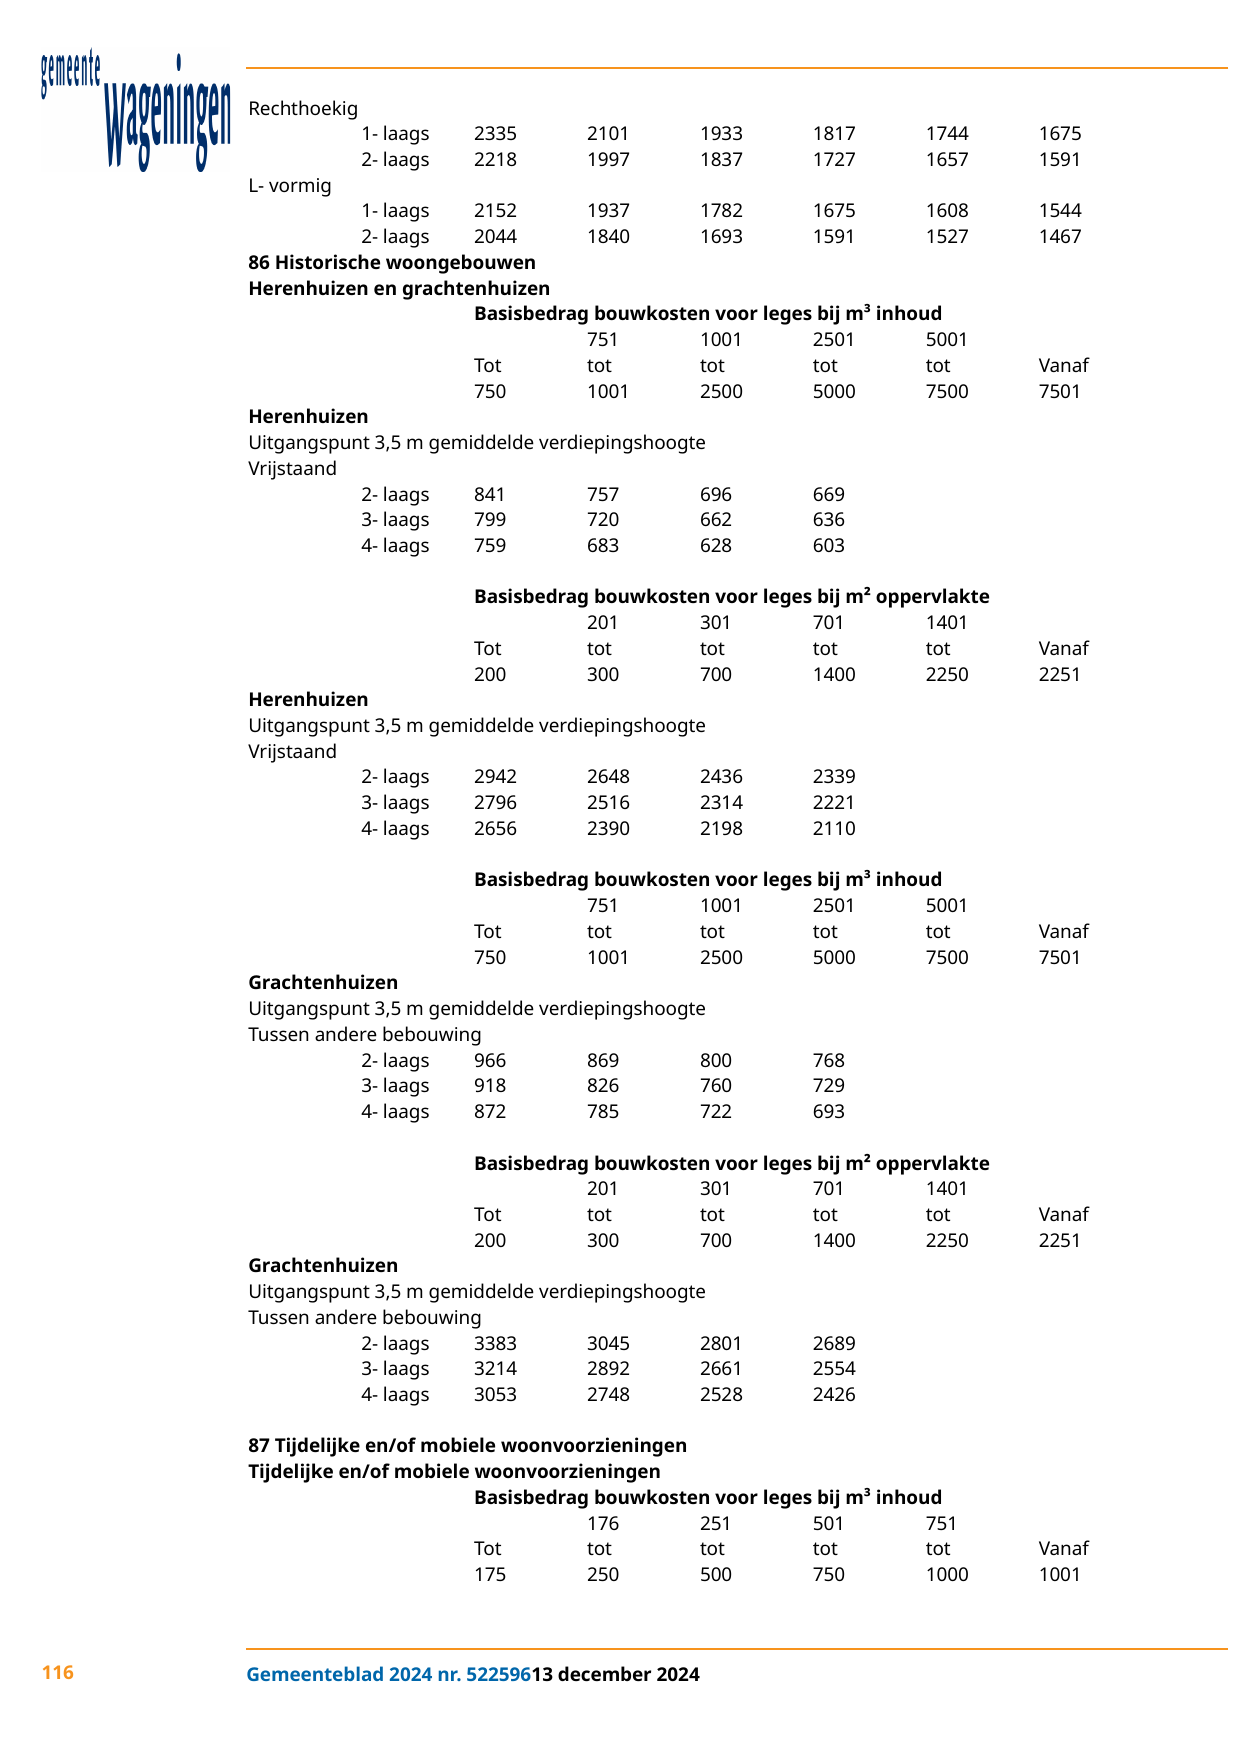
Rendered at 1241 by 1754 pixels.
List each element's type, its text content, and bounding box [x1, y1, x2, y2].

table_cell 1- laags [361, 198, 474, 223]
table_cell [926, 738, 1038, 764]
table_cell [926, 1047, 1038, 1072]
table_cell [474, 95, 587, 121]
table_cell [1039, 532, 1152, 558]
table_cell [813, 275, 926, 301]
table_cell 1- laags [361, 121, 474, 146]
table_cell 669 [813, 481, 926, 506]
table_cell [1039, 893, 1152, 918]
table_cell 301 [700, 609, 813, 635]
table_cell [248, 815, 361, 841]
table_cell Uitgangspunt 3,5 m gemiddelde verdiepingshoogte [248, 1278, 813, 1304]
table_cell 693 [813, 1098, 926, 1124]
table_cell 3383 [474, 1330, 587, 1356]
table_cell [474, 455, 587, 481]
table_cell [1039, 1484, 1152, 1510]
table_cell [926, 764, 1038, 789]
table_cell Tot [474, 1201, 587, 1227]
table_cell 2110 [813, 815, 926, 841]
table_cell 2942 [474, 764, 587, 789]
table_cell 1001 [1039, 1561, 1152, 1587]
table_cell [926, 1253, 1038, 1278]
table_cell [926, 1330, 1038, 1356]
table_cell [361, 1561, 474, 1587]
table_cell [248, 584, 361, 609]
table_cell [926, 1278, 1038, 1304]
table_cell [1039, 738, 1152, 764]
table_cell [1039, 1459, 1152, 1484]
table_cell 3053 [474, 1381, 587, 1407]
picture [41, 47, 231, 172]
table_cell 5000 [813, 944, 926, 969]
table_cell [926, 790, 1038, 815]
table_cell [1039, 609, 1152, 635]
table_cell [1039, 95, 1152, 121]
table_cell 1837 [700, 146, 813, 172]
table_cell 2044 [474, 224, 587, 249]
table_cell [926, 1098, 1038, 1124]
table_cell Vrijstaand [248, 455, 474, 481]
table_cell [361, 558, 474, 584]
table_cell 869 [587, 1047, 700, 1072]
table_cell 636 [813, 506, 926, 532]
table_cell 785 [587, 1098, 700, 1124]
table_cell 2- laags [361, 764, 474, 789]
table_cell 4- laags [361, 1381, 474, 1407]
table_cell [587, 455, 700, 481]
table_cell [248, 918, 361, 944]
table_cell [587, 172, 700, 198]
table_cell 2- laags [361, 1330, 474, 1356]
table_cell L- vormig [248, 172, 361, 198]
table_cell 3- laags [361, 1073, 474, 1098]
table_cell 768 [813, 1047, 926, 1072]
table_cell 2554 [813, 1356, 926, 1381]
table_cell 1675 [813, 198, 926, 223]
table_cell [248, 1561, 361, 1587]
table_cell tot [587, 352, 700, 378]
table_cell 2152 [474, 198, 587, 223]
table_cell [248, 146, 361, 172]
table_cell [474, 1124, 587, 1150]
table_cell [587, 1124, 700, 1150]
table_cell [1039, 481, 1152, 506]
table_cell 701 [813, 1175, 926, 1201]
table_cell [813, 995, 926, 1021]
table_cell [926, 1407, 1038, 1433]
table_cell [474, 687, 587, 712]
table_cell Basisbedrag bouwkosten voor leges bij m³ inhoud [474, 867, 1038, 892]
table_cell [248, 198, 361, 223]
table_cell 7500 [926, 944, 1038, 969]
table_cell 1400 [813, 1227, 926, 1253]
table_cell [248, 1201, 361, 1227]
table_cell 300 [587, 1227, 700, 1253]
table_cell [813, 1433, 926, 1458]
table_cell 7501 [1039, 378, 1152, 403]
table_cell [926, 995, 1038, 1021]
table_cell 3- laags [361, 790, 474, 815]
table_cell [361, 661, 474, 687]
table_cell 2221 [813, 790, 926, 815]
table_cell [248, 1098, 361, 1124]
table_cell Vanaf [1039, 352, 1152, 378]
table_cell 700 [700, 661, 813, 687]
table_cell [587, 1021, 700, 1047]
table_cell [248, 1047, 361, 1072]
table_cell [248, 893, 361, 918]
table_cell [700, 1124, 813, 1150]
table_cell [926, 687, 1038, 712]
table_cell [813, 1278, 926, 1304]
table_cell Uitgangspunt 3,5 m gemiddelde verdiepingshoogte [248, 995, 813, 1021]
table_cell [926, 1021, 1038, 1047]
table_cell [248, 326, 361, 352]
table_cell tot [926, 918, 1038, 944]
table_cell [587, 1304, 700, 1330]
table_cell [813, 970, 926, 995]
table_cell [1039, 301, 1152, 326]
table_cell 2892 [587, 1356, 700, 1381]
table_cell [700, 172, 813, 198]
table_cell [248, 1407, 361, 1433]
table_cell 200 [474, 661, 587, 687]
table_cell [361, 918, 474, 944]
table_cell [361, 1536, 474, 1561]
table_cell 2101 [587, 121, 700, 146]
table_cell 2801 [700, 1330, 813, 1356]
table_cell [248, 764, 361, 789]
table_cell [813, 1253, 926, 1278]
table_cell 750 [474, 378, 587, 403]
table_cell [926, 506, 1038, 532]
table_cell [926, 95, 1038, 121]
table_cell [700, 1304, 813, 1330]
table_cell [700, 841, 813, 867]
table_cell 2528 [700, 1381, 813, 1407]
table_cell [361, 867, 474, 892]
table_cell [248, 944, 361, 969]
table_cell [700, 95, 813, 121]
table_cell 201 [587, 1175, 700, 1201]
table_cell 87 Tijdelijke en/of mobiele woonvoorzieningen [248, 1433, 813, 1458]
table_cell [700, 1407, 813, 1433]
table_cell [587, 1253, 700, 1278]
table_cell [813, 1407, 926, 1433]
table_cell [248, 481, 361, 506]
table_cell [474, 1253, 587, 1278]
table_cell Tot [474, 635, 587, 661]
table_cell 5001 [926, 326, 1038, 352]
table_cell tot [700, 1201, 813, 1227]
table_cell [474, 404, 587, 429]
table_cell [248, 1124, 361, 1150]
table_cell [926, 1073, 1038, 1098]
table_cell [926, 429, 1038, 455]
table_cell [813, 1459, 926, 1484]
table_cell Uitgangspunt 3,5 m gemiddelde verdiepingshoogte [248, 429, 813, 455]
table_cell [248, 1150, 361, 1175]
table_cell 759 [474, 532, 587, 558]
table_cell [587, 95, 700, 121]
table_cell [248, 1536, 361, 1561]
table_cell [248, 1175, 361, 1201]
table_cell tot [587, 1536, 700, 1561]
table_cell 2- laags [361, 146, 474, 172]
table_cell [926, 815, 1038, 841]
table_cell tot [587, 1201, 700, 1227]
table_cell 966 [474, 1047, 587, 1072]
table_cell [926, 712, 1038, 738]
table_cell [813, 687, 926, 712]
table_cell [248, 1510, 361, 1536]
table_cell [361, 609, 474, 635]
table_cell 1001 [700, 893, 813, 918]
table_cell tot [813, 1201, 926, 1227]
table_cell 501 [813, 1510, 926, 1536]
table_cell [700, 970, 813, 995]
table_cell Herenhuizen [248, 404, 474, 429]
table_cell 2251 [1039, 1227, 1152, 1253]
table_cell [474, 893, 587, 918]
table_cell [361, 1201, 474, 1227]
table_cell 2250 [926, 661, 1038, 687]
table_cell [248, 1484, 361, 1510]
table_cell 2501 [813, 326, 926, 352]
table_cell 2656 [474, 815, 587, 841]
table_cell [813, 1304, 926, 1330]
table_cell [813, 455, 926, 481]
table_cell [1039, 404, 1152, 429]
table_cell Basisbedrag bouwkosten voor leges bij m² oppervlakte [474, 1150, 1152, 1175]
table_cell 720 [587, 506, 700, 532]
table_cell 2748 [587, 1381, 700, 1407]
table_cell [1039, 249, 1152, 275]
table_cell 751 [587, 893, 700, 918]
table_cell tot [813, 635, 926, 661]
table_cell [248, 352, 361, 378]
table_cell tot [926, 1201, 1038, 1227]
table_cell Tussen andere bebouwing [248, 1021, 587, 1047]
table_cell 2426 [813, 1381, 926, 1407]
table_cell [926, 481, 1038, 506]
table_cell 1997 [587, 146, 700, 172]
table_cell [1039, 1407, 1152, 1433]
table_cell tot [700, 635, 813, 661]
table_cell [1039, 326, 1152, 352]
table_cell [1039, 790, 1152, 815]
table_cell 2661 [700, 1356, 813, 1381]
table_cell [474, 1407, 587, 1433]
table_cell [700, 1021, 813, 1047]
table_cell [248, 558, 361, 584]
table_cell Uitgangspunt 3,5 m gemiddelde verdiepingshoogte [248, 712, 813, 738]
table_cell 2- laags [361, 224, 474, 249]
table_cell [1039, 1021, 1152, 1047]
table_cell 750 [813, 1561, 926, 1587]
table_cell [248, 635, 361, 661]
table_cell tot [587, 635, 700, 661]
table_cell 500 [700, 1561, 813, 1587]
table_cell 1693 [700, 224, 813, 249]
table_cell 1001 [587, 378, 700, 403]
table_cell 729 [813, 1073, 926, 1098]
table_cell Grachtenhuizen [248, 1253, 474, 1278]
table_cell [248, 301, 361, 326]
table_cell 2198 [700, 815, 813, 841]
table_cell [1039, 1356, 1152, 1381]
table_cell Grachtenhuizen [248, 970, 474, 995]
table_cell [1039, 841, 1152, 867]
table_cell 1840 [587, 224, 700, 249]
table_cell 1591 [813, 224, 926, 249]
table_cell 3045 [587, 1330, 700, 1356]
table_cell [361, 635, 474, 661]
table_cell [1039, 1124, 1152, 1150]
table_cell [926, 404, 1038, 429]
table_cell [1039, 1253, 1152, 1278]
table_cell [361, 1510, 474, 1536]
table_cell [1039, 1073, 1152, 1098]
table_cell 5001 [926, 893, 1038, 918]
table_cell [1039, 995, 1152, 1021]
table_cell [1039, 1304, 1152, 1330]
table_cell tot [700, 352, 813, 378]
table_cell 1782 [700, 198, 813, 223]
table_cell [248, 841, 361, 867]
table_cell [361, 584, 474, 609]
table_cell [813, 95, 926, 121]
table_cell Basisbedrag bouwkosten voor leges bij m² oppervlakte [474, 584, 1152, 609]
table_cell [1039, 1433, 1152, 1458]
table_cell [587, 558, 700, 584]
table_cell [1039, 1381, 1152, 1407]
table_cell 1400 [813, 661, 926, 687]
table_cell 628 [700, 532, 813, 558]
table_cell tot [926, 1536, 1038, 1561]
table_cell [474, 326, 587, 352]
table_cell [1039, 1047, 1152, 1072]
table_cell [474, 558, 587, 584]
table_cell 301 [700, 1175, 813, 1201]
table_cell 7500 [926, 378, 1038, 403]
table_cell [926, 275, 1038, 301]
table_cell 751 [587, 326, 700, 352]
table_cell [926, 1459, 1038, 1484]
table_cell 1527 [926, 224, 1038, 249]
table_cell [248, 1073, 361, 1098]
table_cell 2- laags [361, 481, 474, 506]
table_cell [1039, 172, 1152, 198]
table_cell [1039, 1510, 1152, 1536]
table_cell 5000 [813, 378, 926, 403]
table_cell [926, 1356, 1038, 1381]
table_cell 841 [474, 481, 587, 506]
table_cell [1039, 764, 1152, 789]
table_cell [813, 712, 926, 738]
table_cell [926, 841, 1038, 867]
table_cell [361, 301, 474, 326]
table_cell tot [700, 918, 813, 944]
table_cell 1544 [1039, 198, 1152, 223]
table_cell Tot [474, 918, 587, 944]
table_cell [1039, 712, 1152, 738]
table_cell [248, 1356, 361, 1381]
table_cell 4- laags [361, 1098, 474, 1124]
table_cell [361, 1124, 474, 1150]
table_cell [813, 249, 926, 275]
table_cell tot [813, 1536, 926, 1561]
table_cell tot [813, 918, 926, 944]
table_cell 1933 [700, 121, 813, 146]
table_cell [813, 172, 926, 198]
table_cell Vanaf [1039, 635, 1152, 661]
table_cell [926, 970, 1038, 995]
table_cell [700, 687, 813, 712]
table_cell [926, 1124, 1038, 1150]
table_cell 2251 [1039, 661, 1152, 687]
table_cell [926, 558, 1038, 584]
table_cell [361, 172, 474, 198]
table_cell Rechthoekig [248, 95, 474, 121]
table_cell 86 Historische woongebouwen [248, 249, 700, 275]
table_cell Herenhuizen en grachtenhuizen [248, 275, 700, 301]
table_cell [700, 275, 813, 301]
table_cell 700 [700, 1227, 813, 1253]
table_cell [1039, 1098, 1152, 1124]
table_cell 872 [474, 1098, 587, 1124]
table_cell 2250 [926, 1227, 1038, 1253]
table_cell [700, 558, 813, 584]
table_cell Basisbedrag bouwkosten voor leges bij m³ inhoud [474, 1484, 1038, 1510]
table_cell [474, 738, 587, 764]
table_cell 1675 [1039, 121, 1152, 146]
table_cell [926, 172, 1038, 198]
table_cell [474, 609, 587, 635]
table_cell tot [587, 918, 700, 944]
table_cell 2218 [474, 146, 587, 172]
table_cell 3- laags [361, 506, 474, 532]
table_cell [248, 121, 361, 146]
table_cell Vanaf [1039, 1536, 1152, 1561]
table_cell [1039, 867, 1152, 892]
table_cell [361, 841, 474, 867]
table_cell [361, 1175, 474, 1201]
table_cell 1657 [926, 146, 1038, 172]
table_cell [361, 1227, 474, 1253]
table_cell [474, 970, 587, 995]
table_cell [248, 378, 361, 403]
table_cell 757 [587, 481, 700, 506]
table_cell [813, 841, 926, 867]
table_cell 3- laags [361, 1356, 474, 1381]
table_cell [248, 1330, 361, 1356]
table_cell [474, 841, 587, 867]
table_cell 2648 [587, 764, 700, 789]
table_cell [1039, 275, 1152, 301]
table_cell [361, 378, 474, 403]
table_cell 1001 [587, 944, 700, 969]
table_cell Tot [474, 352, 587, 378]
table_cell 1467 [1039, 224, 1152, 249]
table_cell tot [926, 352, 1038, 378]
table_cell 2689 [813, 1330, 926, 1356]
table_cell [248, 1227, 361, 1253]
table_cell 2516 [587, 790, 700, 815]
table_cell [813, 1124, 926, 1150]
table_cell 1937 [587, 198, 700, 223]
table_cell [361, 944, 474, 969]
table_cell [587, 404, 700, 429]
table_cell [248, 532, 361, 558]
table_cell [926, 1381, 1038, 1407]
table_cell [587, 970, 700, 995]
table_cell [813, 429, 926, 455]
table_cell [248, 1381, 361, 1407]
table_cell [700, 1253, 813, 1278]
table_cell [361, 1484, 474, 1510]
table_cell [1039, 506, 1152, 532]
table_cell [587, 738, 700, 764]
table_cell 1401 [926, 609, 1038, 635]
table_cell [700, 738, 813, 764]
table_cell [813, 404, 926, 429]
table_cell 2500 [700, 944, 813, 969]
table_cell 603 [813, 532, 926, 558]
table_cell [1039, 970, 1152, 995]
table_cell [1039, 687, 1152, 712]
table_cell Vanaf [1039, 918, 1152, 944]
table_cell Herenhuizen [248, 687, 474, 712]
table_cell [361, 1407, 474, 1433]
table_cell 696 [700, 481, 813, 506]
table_cell 2- laags [361, 1047, 474, 1072]
table_cell 826 [587, 1073, 700, 1098]
table_cell 760 [700, 1073, 813, 1098]
table_cell Vanaf [1039, 1201, 1152, 1227]
table_cell 1727 [813, 146, 926, 172]
table_cell [361, 1150, 474, 1175]
table_cell 1000 [926, 1561, 1038, 1587]
table_cell 2436 [700, 764, 813, 789]
table_cell tot [926, 635, 1038, 661]
table_cell [1039, 1278, 1152, 1304]
table_cell [700, 249, 813, 275]
table_cell [926, 455, 1038, 481]
table_cell 201 [587, 609, 700, 635]
table_cell [248, 609, 361, 635]
table_cell 2335 [474, 121, 587, 146]
table_cell 751 [926, 1510, 1038, 1536]
table_cell 1001 [700, 326, 813, 352]
table_cell [587, 841, 700, 867]
table_cell 3214 [474, 1356, 587, 1381]
table_cell [248, 867, 361, 892]
table_cell [248, 790, 361, 815]
table_cell 2339 [813, 764, 926, 789]
table_cell 1401 [926, 1175, 1038, 1201]
table_cell [1039, 429, 1152, 455]
table_cell 2314 [700, 790, 813, 815]
table_cell 800 [700, 1047, 813, 1072]
table_cell 701 [813, 609, 926, 635]
table_cell 1817 [813, 121, 926, 146]
table_cell [926, 249, 1038, 275]
table_cell 1591 [1039, 146, 1152, 172]
table_cell Tijdelijke en/of mobiele woonvoorzieningen [248, 1459, 813, 1484]
table_cell [248, 224, 361, 249]
table_cell [1039, 1175, 1152, 1201]
table_cell Basisbedrag bouwkosten voor leges bij m³ inhoud [474, 301, 1038, 326]
table_cell [813, 1021, 926, 1047]
table_cell [474, 172, 587, 198]
table_cell Tussen andere bebouwing [248, 1304, 587, 1330]
table_cell 175 [474, 1561, 587, 1587]
table_cell 200 [474, 1227, 587, 1253]
table_cell [248, 661, 361, 687]
table_cell [926, 532, 1038, 558]
table_cell 683 [587, 532, 700, 558]
table_cell 4- laags [361, 532, 474, 558]
table_cell 799 [474, 506, 587, 532]
table_cell [474, 1510, 587, 1536]
table_cell 176 [587, 1510, 700, 1536]
table_cell tot [700, 1536, 813, 1561]
table_cell 2501 [813, 893, 926, 918]
table_cell [248, 506, 361, 532]
table_cell [1039, 815, 1152, 841]
table_cell [1039, 1330, 1152, 1356]
table_cell tot [813, 352, 926, 378]
table_cell 1744 [926, 121, 1038, 146]
table_cell 7501 [1039, 944, 1152, 969]
table_cell 300 [587, 661, 700, 687]
table_cell [1039, 558, 1152, 584]
table_cell 750 [474, 944, 587, 969]
table_cell 2796 [474, 790, 587, 815]
table_cell [700, 404, 813, 429]
table_cell 662 [700, 506, 813, 532]
table_cell [700, 455, 813, 481]
table_cell [361, 893, 474, 918]
table_cell 2390 [587, 815, 700, 841]
table_cell 1608 [926, 198, 1038, 223]
table_cell Vrijstaand [248, 738, 474, 764]
table_cell [813, 738, 926, 764]
table_cell [1039, 455, 1152, 481]
table_cell [587, 1407, 700, 1433]
table_cell [926, 1304, 1038, 1330]
table_cell 4- laags [361, 815, 474, 841]
table_cell [361, 326, 474, 352]
table_cell 2500 [700, 378, 813, 403]
table_cell [474, 1175, 587, 1201]
table_cell [813, 558, 926, 584]
table_cell 918 [474, 1073, 587, 1098]
table_cell [361, 352, 474, 378]
table_cell [587, 687, 700, 712]
table_cell [926, 1433, 1038, 1458]
table_cell 722 [700, 1098, 813, 1124]
table_cell Tot [474, 1536, 587, 1561]
table_cell 250 [587, 1561, 700, 1587]
table_cell 251 [700, 1510, 813, 1536]
